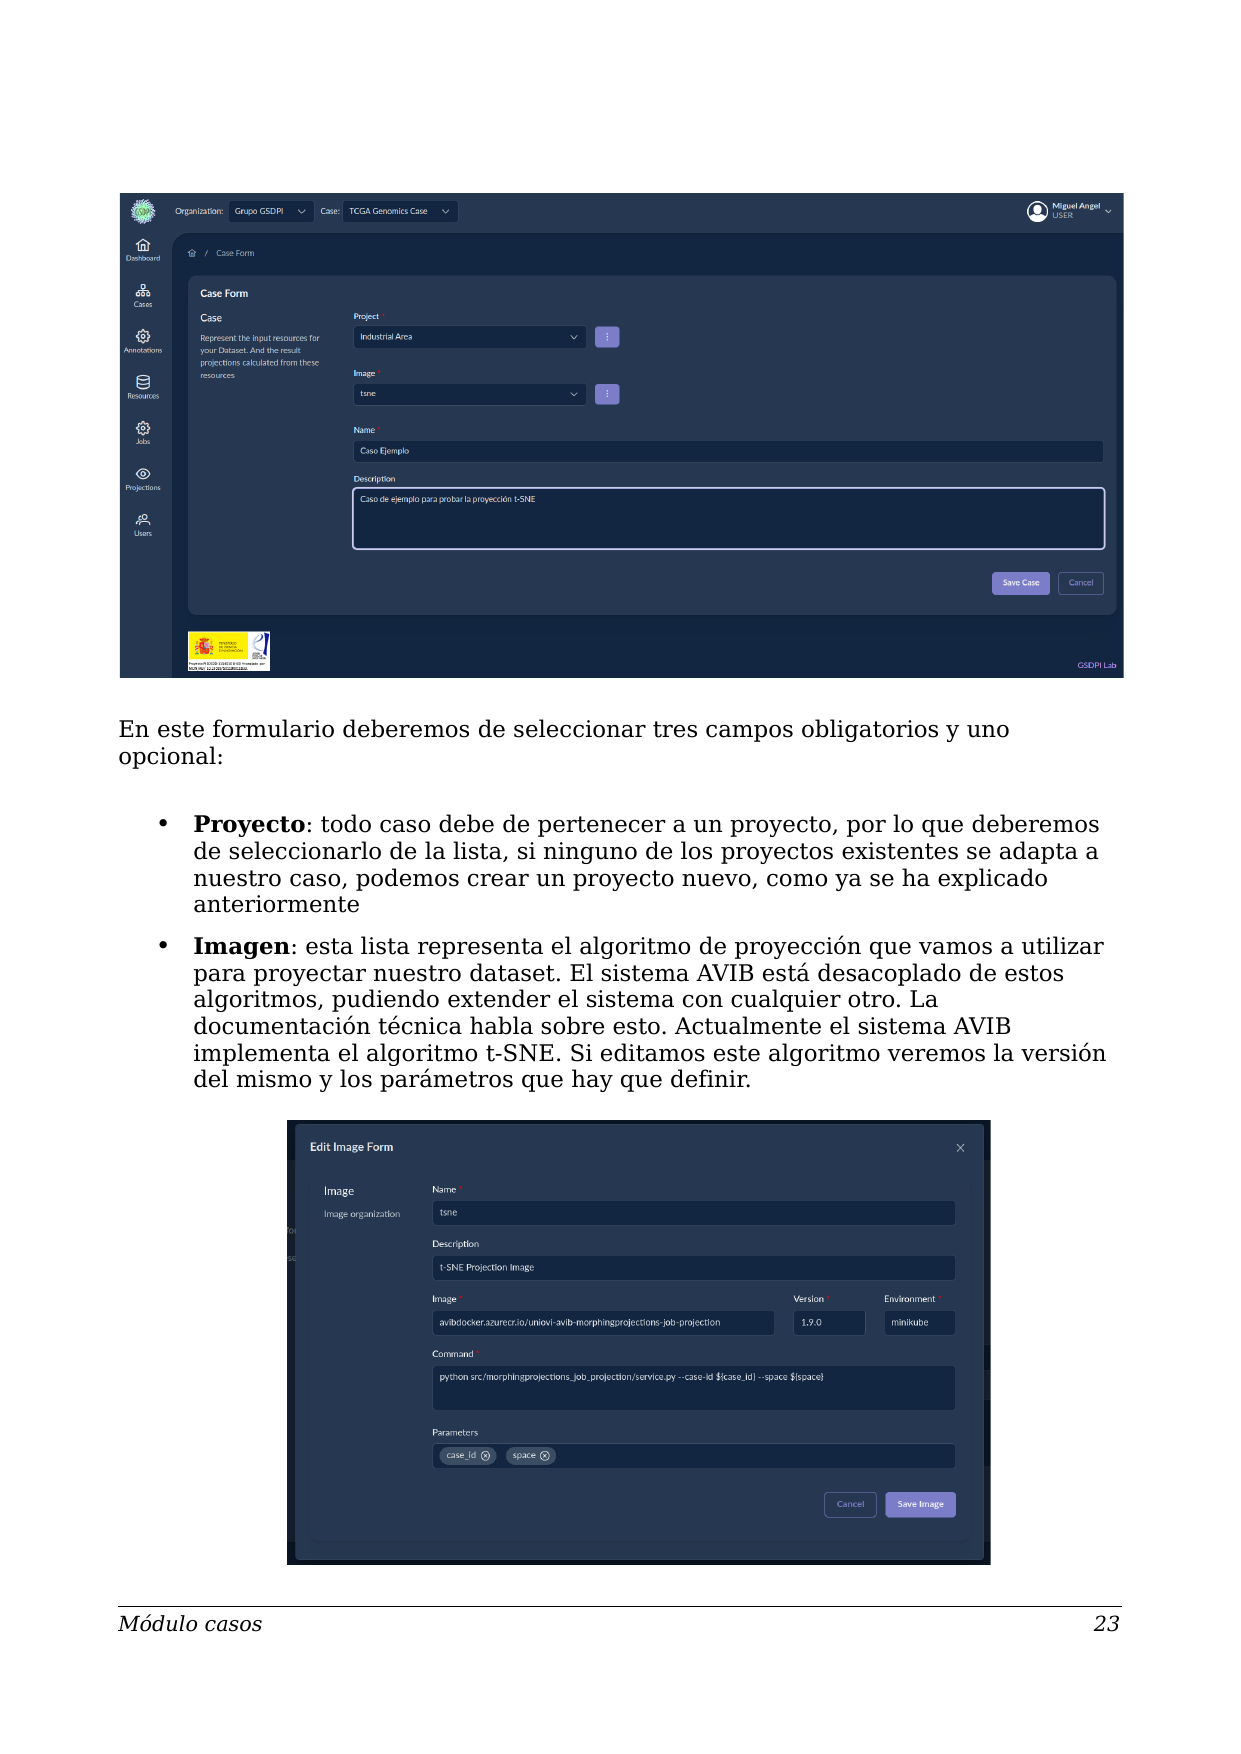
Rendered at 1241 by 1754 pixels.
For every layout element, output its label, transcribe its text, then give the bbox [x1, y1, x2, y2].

text En este formulario deberemos de seleccionar tres campos obligatorios y uno opcional: [118, 717, 1122, 797]
list Imagen: esta lista representa el algoritmo de proyección que vamos a utilizar para proyectar nuestro dataset. El sistema AVIB está desacoplado de estos algoritmos, pudiendo extender el sistema con cualquier otro. La documentación técnica habla sobre esto. Actualmente el sistema AVIB implementa el algoritmo t-SNE. Si editamos este algoritmo veremos la versión del mismo y los parámetros que hay que definir. [156, 931, 1122, 1093]
picture [287, 1120, 991, 1565]
list Proyecto: todo caso debe de pertenecer a un proyecto, por lo que deberemos de seleccionarlo de la lista, si ninguno de los proyectos existentes se adapta a nuestro caso, podemos crear un proyecto nuevo, como ya se ha explicado anteriormente [156, 809, 1122, 918]
picture [119, 193, 1124, 678]
